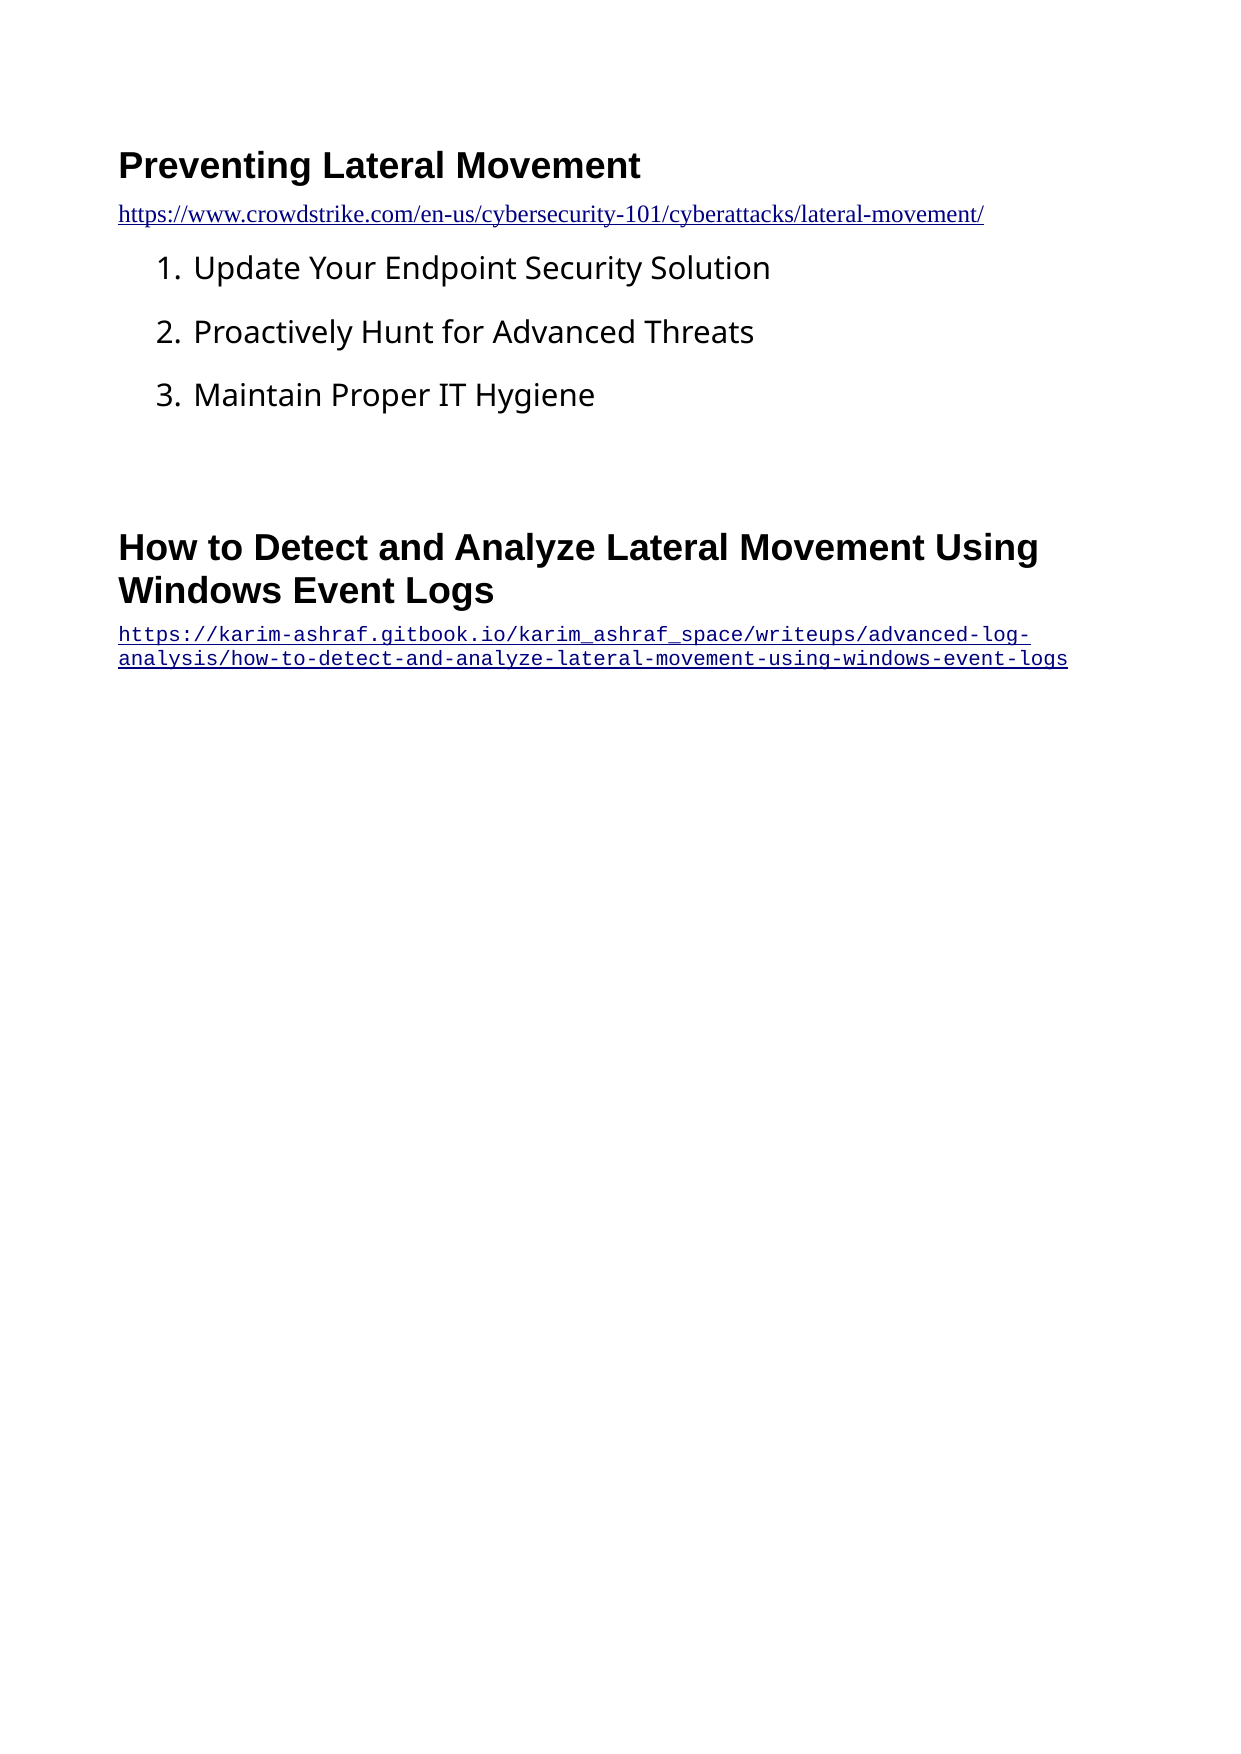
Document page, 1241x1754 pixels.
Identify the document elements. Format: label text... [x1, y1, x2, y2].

subtitle Preventing Lateral Movement [118, 143, 1122, 186]
text https://www.crowdstrike.com/en-us/cybersecurity-101/cyberattacks/lateral-movement/ [118, 199, 1122, 227]
text https://karim-ashraf.gitbook.io/karim_ashraf_space/writeups/advanced-log-analysis/how-to-detect-and-analyze-lateral-movement-using-windows-event-logs [118, 624, 1122, 672]
list Update Your Endpoint Security Solution [156, 246, 1122, 289]
list Proactively Hunt for Advanced Threats [156, 310, 1122, 352]
subtitle How to Detect and Analyze Lateral Movement Using Windows Event Logs [118, 526, 1122, 612]
list Maintain Proper IT Hygiene [156, 373, 1122, 416]
